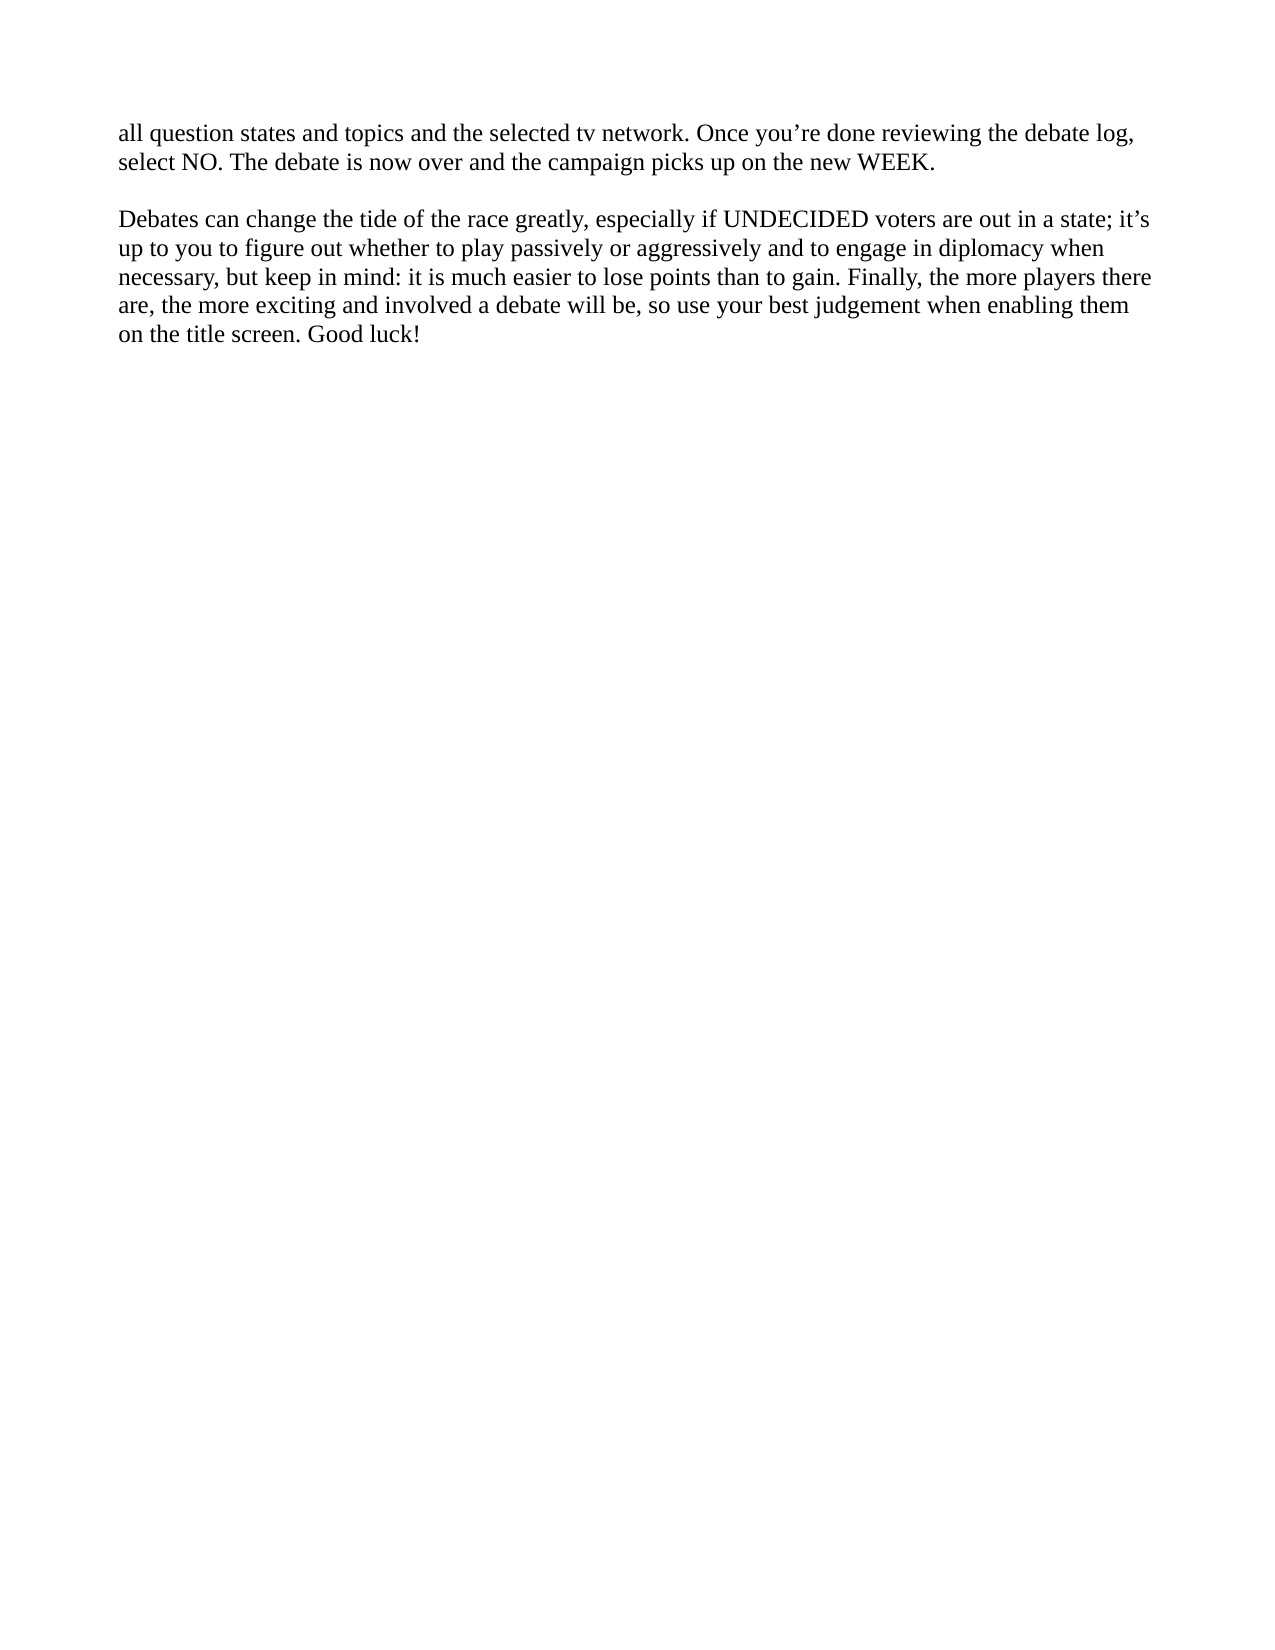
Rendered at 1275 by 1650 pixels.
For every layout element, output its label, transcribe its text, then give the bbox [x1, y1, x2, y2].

text all question states and topics and the selected tv network. Once you’re done reviewing the debate log, select NO. The debate is now over and the campaign picks up on the new WEEK. [118, 118, 1157, 176]
text Debates can change the tide of the race greatly, especially if UNDECIDED voters are out in a state; it’s up to you to figure out whether to play passively or aggressively and to engage in diplomacy when necessary, but keep in mind: it is much easier to lose points than to gain. Finally, the more players there are, the more exciting and involved a debate will be, so use your best judgement when enabling them on the title screen. Good luck! [118, 204, 1157, 348]
